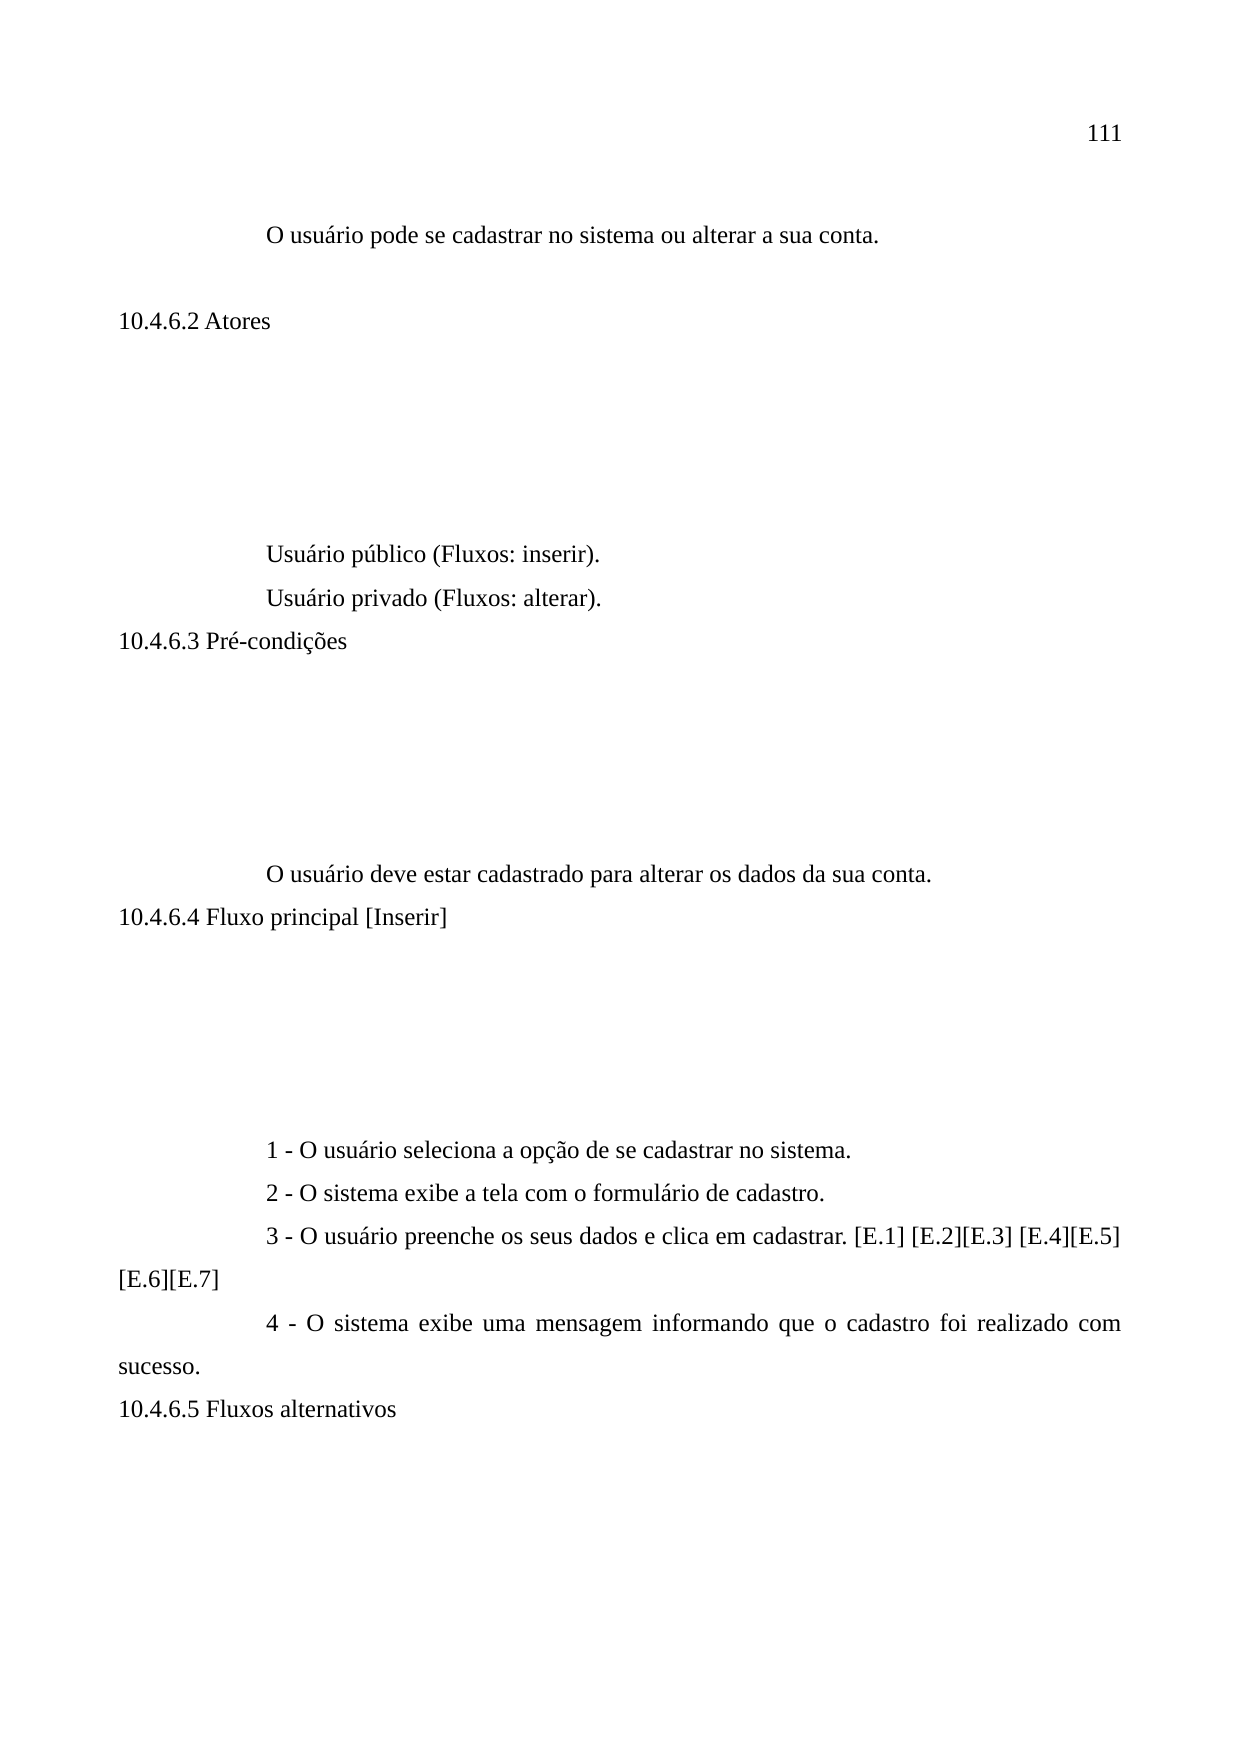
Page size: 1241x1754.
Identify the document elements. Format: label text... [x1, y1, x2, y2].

text Usuário público (Fluxos: inserir). [118, 539, 1122, 568]
subtitle Atores [118, 306, 1122, 335]
text 3 - O usuário preenche os seus dados e clica em cadastrar. [E.1] [E.2][E.3] [E.4][E.5] [E.6][E.7] [118, 1221, 1122, 1293]
text 4 - O sistema exibe uma mensagem informando que o cadastro foi realizado com sucesso. [118, 1308, 1122, 1379]
text Usuário privado (Fluxos: alterar). [118, 583, 1122, 611]
text O usuário pode se cadastrar no sistema ou alterar a sua conta. [118, 220, 1122, 249]
text 1 - O usuário seleciona a opção de se cadastrar no sistema. [118, 1135, 1122, 1164]
text O usuário deve estar cadastrado para alterar os dados da sua conta. [118, 859, 1122, 888]
text 2 - O sistema exibe a tela com o formulário de cadastro. [118, 1178, 1122, 1207]
subtitle Fluxos alternativos [118, 1394, 1122, 1423]
subtitle Pré-condições [118, 626, 1122, 654]
subtitle Fluxo principal [Inserir] [118, 902, 1122, 931]
